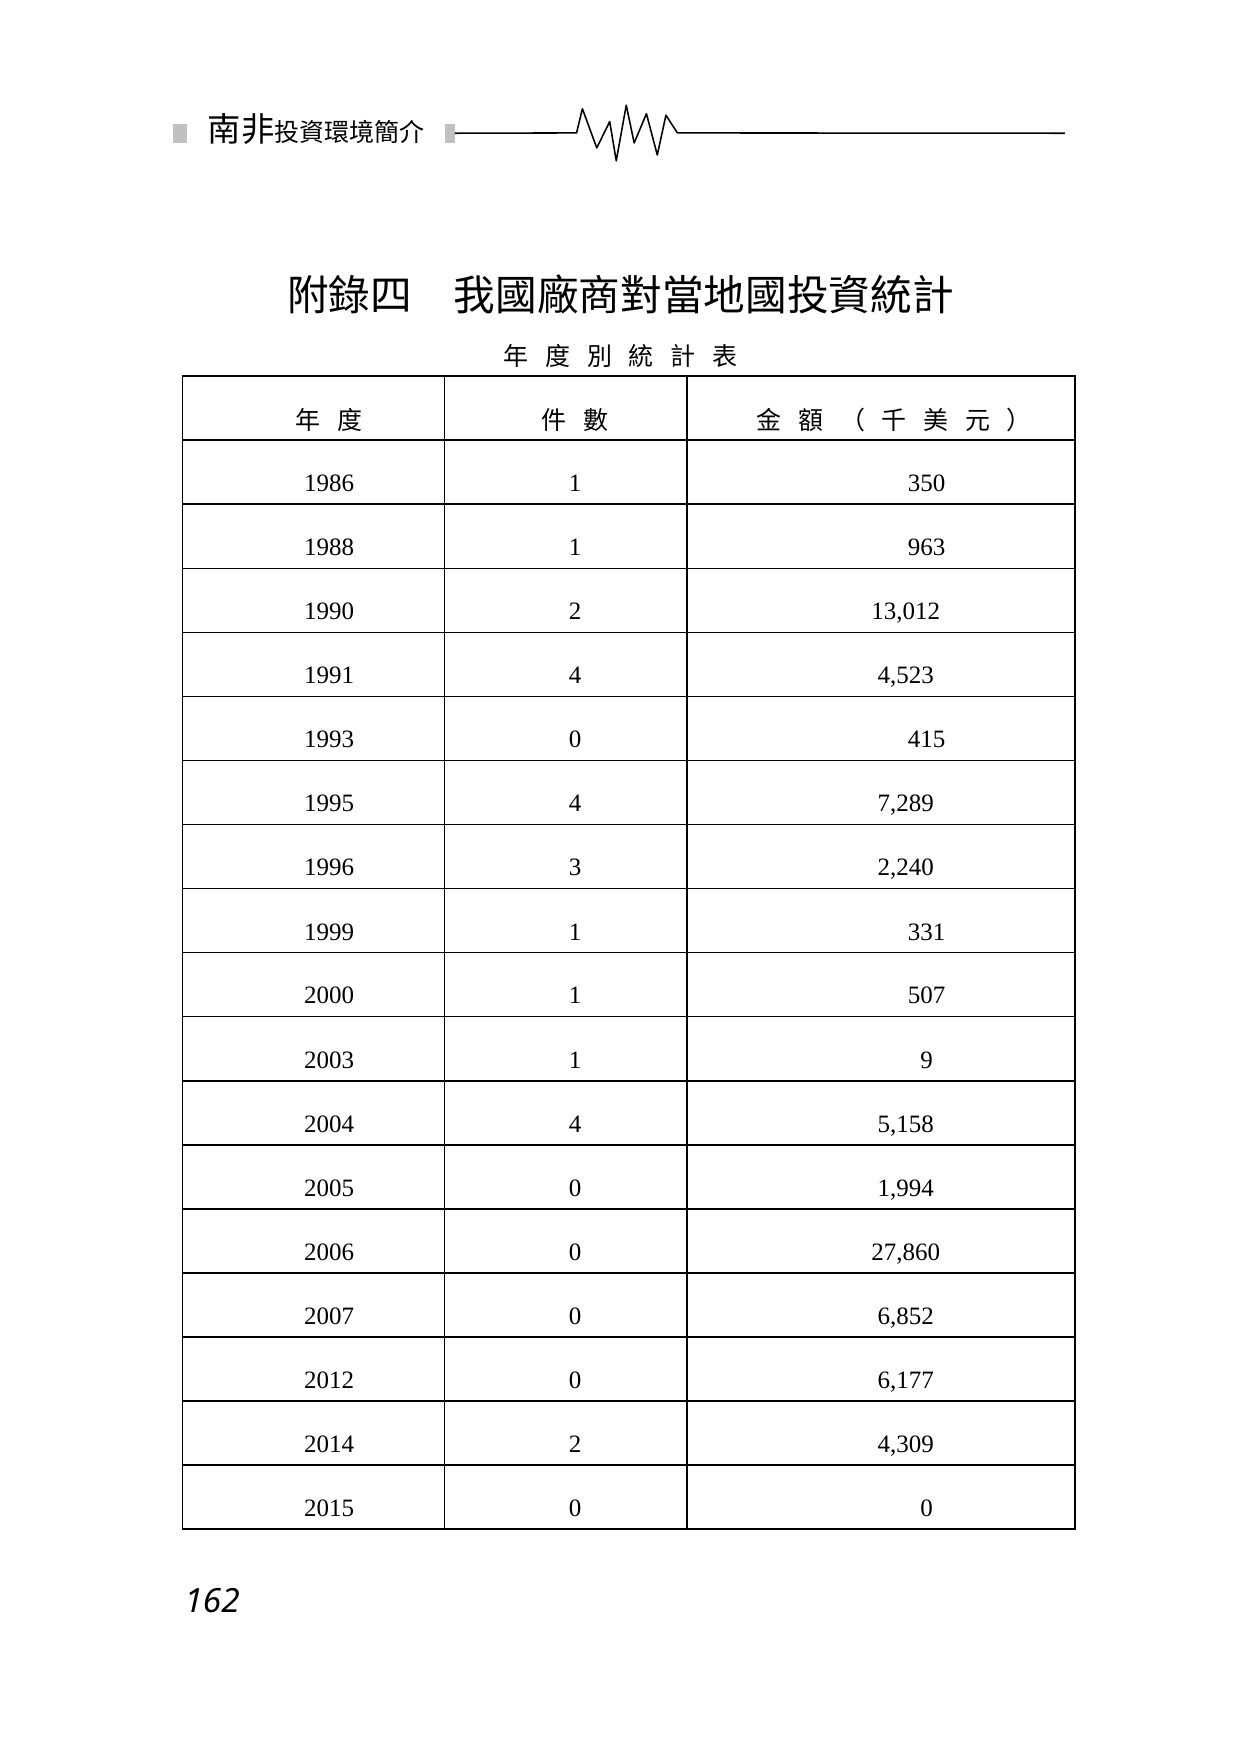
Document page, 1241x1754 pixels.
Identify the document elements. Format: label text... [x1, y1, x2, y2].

table_cell 415 [688, 697, 1074, 759]
table_cell 0 [445, 1274, 686, 1336]
table_cell 1,994 [688, 1146, 1074, 1208]
table_cell 331 [688, 889, 1074, 952]
table_cell 4 [445, 761, 686, 824]
table_cell 1999 [183, 889, 444, 952]
table_cell 2014 [183, 1402, 444, 1464]
table_cell 2005 [183, 1146, 444, 1208]
table_cell 27,860 [688, 1210, 1074, 1272]
table_cell 2015 [183, 1466, 444, 1528]
table_cell 1993 [183, 697, 444, 759]
table_cell 1 [445, 953, 686, 1016]
table_cell 4,309 [688, 1402, 1074, 1464]
table_cell 0 [445, 1466, 686, 1528]
table_cell 7,289 [688, 761, 1074, 824]
text 附錄四 我國廠商對當地國投資統計 [183, 250, 1058, 313]
table_cell 1990 [183, 569, 444, 631]
table_cell 0 [445, 1210, 686, 1272]
table_cell 3 [445, 825, 686, 888]
table_cell 507 [688, 953, 1074, 1016]
table_cell 6,852 [688, 1274, 1074, 1336]
table_cell 4 [445, 633, 686, 696]
table_cell 9 [688, 1017, 1074, 1080]
table_cell 1 [445, 441, 686, 503]
table_cell 1995 [183, 761, 444, 824]
table_cell 2,240 [688, 825, 1074, 888]
table_cell 0 [445, 1146, 686, 1208]
table_cell 1 [445, 889, 686, 952]
table_cell 2003 [183, 1017, 444, 1080]
table_cell 2007 [183, 1274, 444, 1336]
table_cell 5,158 [688, 1082, 1074, 1144]
table_cell 13,012 [688, 569, 1074, 631]
table_cell 1986 [183, 441, 444, 503]
table_cell 350 [688, 441, 1074, 503]
table_cell 0 [688, 1466, 1074, 1528]
table_cell 2012 [183, 1338, 444, 1400]
table_cell 2000 [183, 953, 444, 1016]
table_header 件數 [445, 377, 686, 439]
table_cell 1996 [183, 825, 444, 888]
table_cell 0 [445, 1338, 686, 1400]
table_cell 1 [445, 1017, 686, 1080]
table_header 金額（千美元） [688, 377, 1074, 439]
table_cell 1991 [183, 633, 444, 696]
table_cell 1 [445, 505, 686, 567]
table_cell 2004 [183, 1082, 444, 1144]
table_cell 6,177 [688, 1338, 1074, 1400]
table_cell 2 [445, 569, 686, 631]
text 年度別統計表 [183, 313, 1058, 375]
table_cell 2006 [183, 1210, 444, 1272]
table_cell 0 [445, 697, 686, 759]
table_cell 2 [445, 1402, 686, 1464]
table_cell 963 [688, 505, 1074, 567]
table_cell 1988 [183, 505, 444, 567]
table_cell 4 [445, 1082, 686, 1144]
table_cell 4,523 [688, 633, 1074, 696]
table_header 年度 [183, 377, 444, 439]
